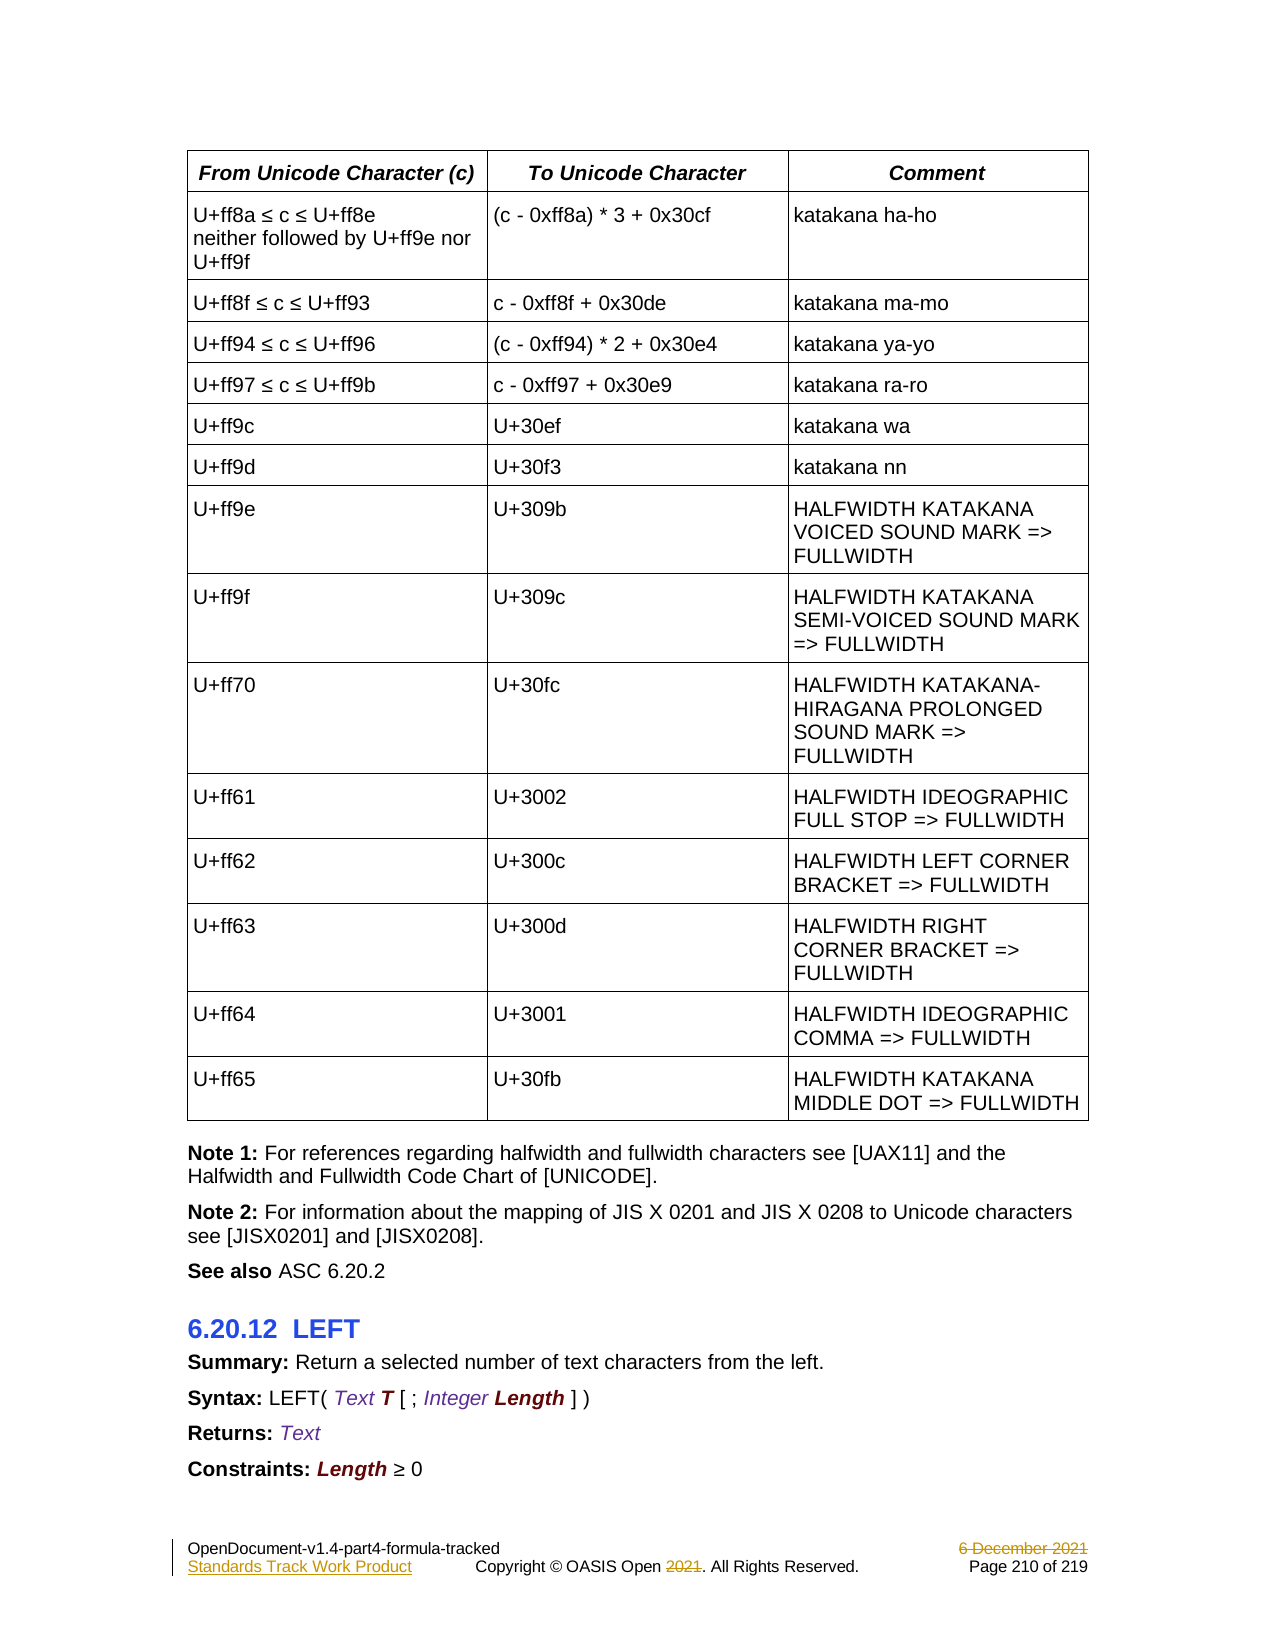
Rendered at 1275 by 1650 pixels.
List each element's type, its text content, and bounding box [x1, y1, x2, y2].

table_cell (c - 0xff94) * 2 + 0x30e4 [488, 322, 788, 362]
table_cell katakana nn [789, 445, 1088, 485]
table_cell HALFWIDTH KATAKANA-HIRAGANA PROLONGED SOUND MARK => FULLWIDTH [789, 663, 1088, 773]
table_cell HALFWIDTH RIGHT CORNER BRACKET => FULLWIDTH [789, 904, 1088, 991]
table_cell U+3002 [488, 774, 788, 838]
table_cell U+ff70 [188, 663, 487, 773]
table_cell katakana ma-mo [789, 280, 1088, 321]
table_cell (c - 0xff8a) * 3 + 0x30cf [488, 192, 788, 279]
table_cell U+30f3 [488, 445, 788, 485]
table_cell katakana ha-ho [789, 192, 1088, 279]
subtitle LEFT [187, 1314, 1088, 1344]
table_cell katakana ra-ro [789, 363, 1088, 403]
table_cell HALFWIDTH KATAKANA VOICED SOUND MARK => FULLWIDTH [789, 486, 1088, 573]
table_cell U+ff9d [188, 445, 487, 485]
table_header Comment [789, 151, 1088, 191]
table_cell U+ff8a ≤ c ≤ U+ff8e neither followed by U+ff9e nor U+ff9f [188, 192, 487, 279]
table_cell U+3001 [488, 992, 788, 1056]
text Syntax: LEFT( Text T [ ; Integer Length ] ) [187, 1386, 1088, 1409]
text Note 1: For references regarding halfwidth and fullwidth characters see [UAX11] and the Halfwidth and Fullwidth Code Chart of [UNICODE]. [187, 1141, 1088, 1188]
table_cell U+ff8f ≤ c ≤ U+ff93 [188, 280, 487, 321]
text Summary: Return a selected number of text characters from the left. [187, 1350, 1088, 1374]
table_cell U+300c [488, 839, 788, 903]
table_cell HALFWIDTH KATAKANA MIDDLE DOT => FULLWIDTH [789, 1057, 1088, 1120]
table_cell U+ff9e [188, 486, 487, 573]
table_cell HALFWIDTH IDEOGRAPHIC COMMA => FULLWIDTH [789, 992, 1088, 1056]
table_header From Unicode Character (c) [188, 151, 487, 191]
table_cell U+ff9f [188, 574, 487, 662]
table_cell U+ff64 [188, 992, 487, 1056]
table_cell U+309b [488, 486, 788, 573]
table_cell U+ff61 [188, 774, 487, 838]
table_cell U+ff62 [188, 839, 487, 903]
table_cell U+300d [488, 904, 788, 991]
table_cell U+30fb [488, 1057, 788, 1120]
text See also ASC 6.20.2 [187, 1260, 1088, 1283]
table_cell U+ff63 [188, 904, 487, 991]
table_cell U+ff9c [188, 404, 487, 444]
text Note 2: For information about the mapping of JIS X 0201 and JIS X 0208 to Unicode characters see [JISX0201] and [JISX0208]. [187, 1201, 1088, 1248]
text Returns: Text [187, 1422, 1088, 1445]
table_cell HALFWIDTH KATAKANA SEMI-VOICED SOUND MARK => FULLWIDTH [789, 574, 1088, 662]
table_header To Unicode Character [488, 151, 788, 191]
table_cell U+ff97 ≤ c ≤ U+ff9b [188, 363, 487, 403]
table_cell U+ff94 ≤ c ≤ U+ff96 [188, 322, 487, 362]
table_cell katakana ya-yo [789, 322, 1088, 362]
table_cell c - 0xff97 + 0x30e9 [488, 363, 788, 403]
table_cell katakana wa [789, 404, 1088, 444]
table_cell c - 0xff8f + 0x30de [488, 280, 788, 321]
text Constraints: Length ≥ 0 [187, 1457, 1088, 1481]
table_cell U+ff65 [188, 1057, 487, 1120]
table_cell U+30ef [488, 404, 788, 444]
table_cell U+309c [488, 574, 788, 662]
table_cell HALFWIDTH LEFT CORNER BRACKET => FULLWIDTH [789, 839, 1088, 903]
table_cell HALFWIDTH IDEOGRAPHIC FULL STOP => FULLWIDTH [789, 774, 1088, 838]
table_cell U+30fc [488, 663, 788, 773]
